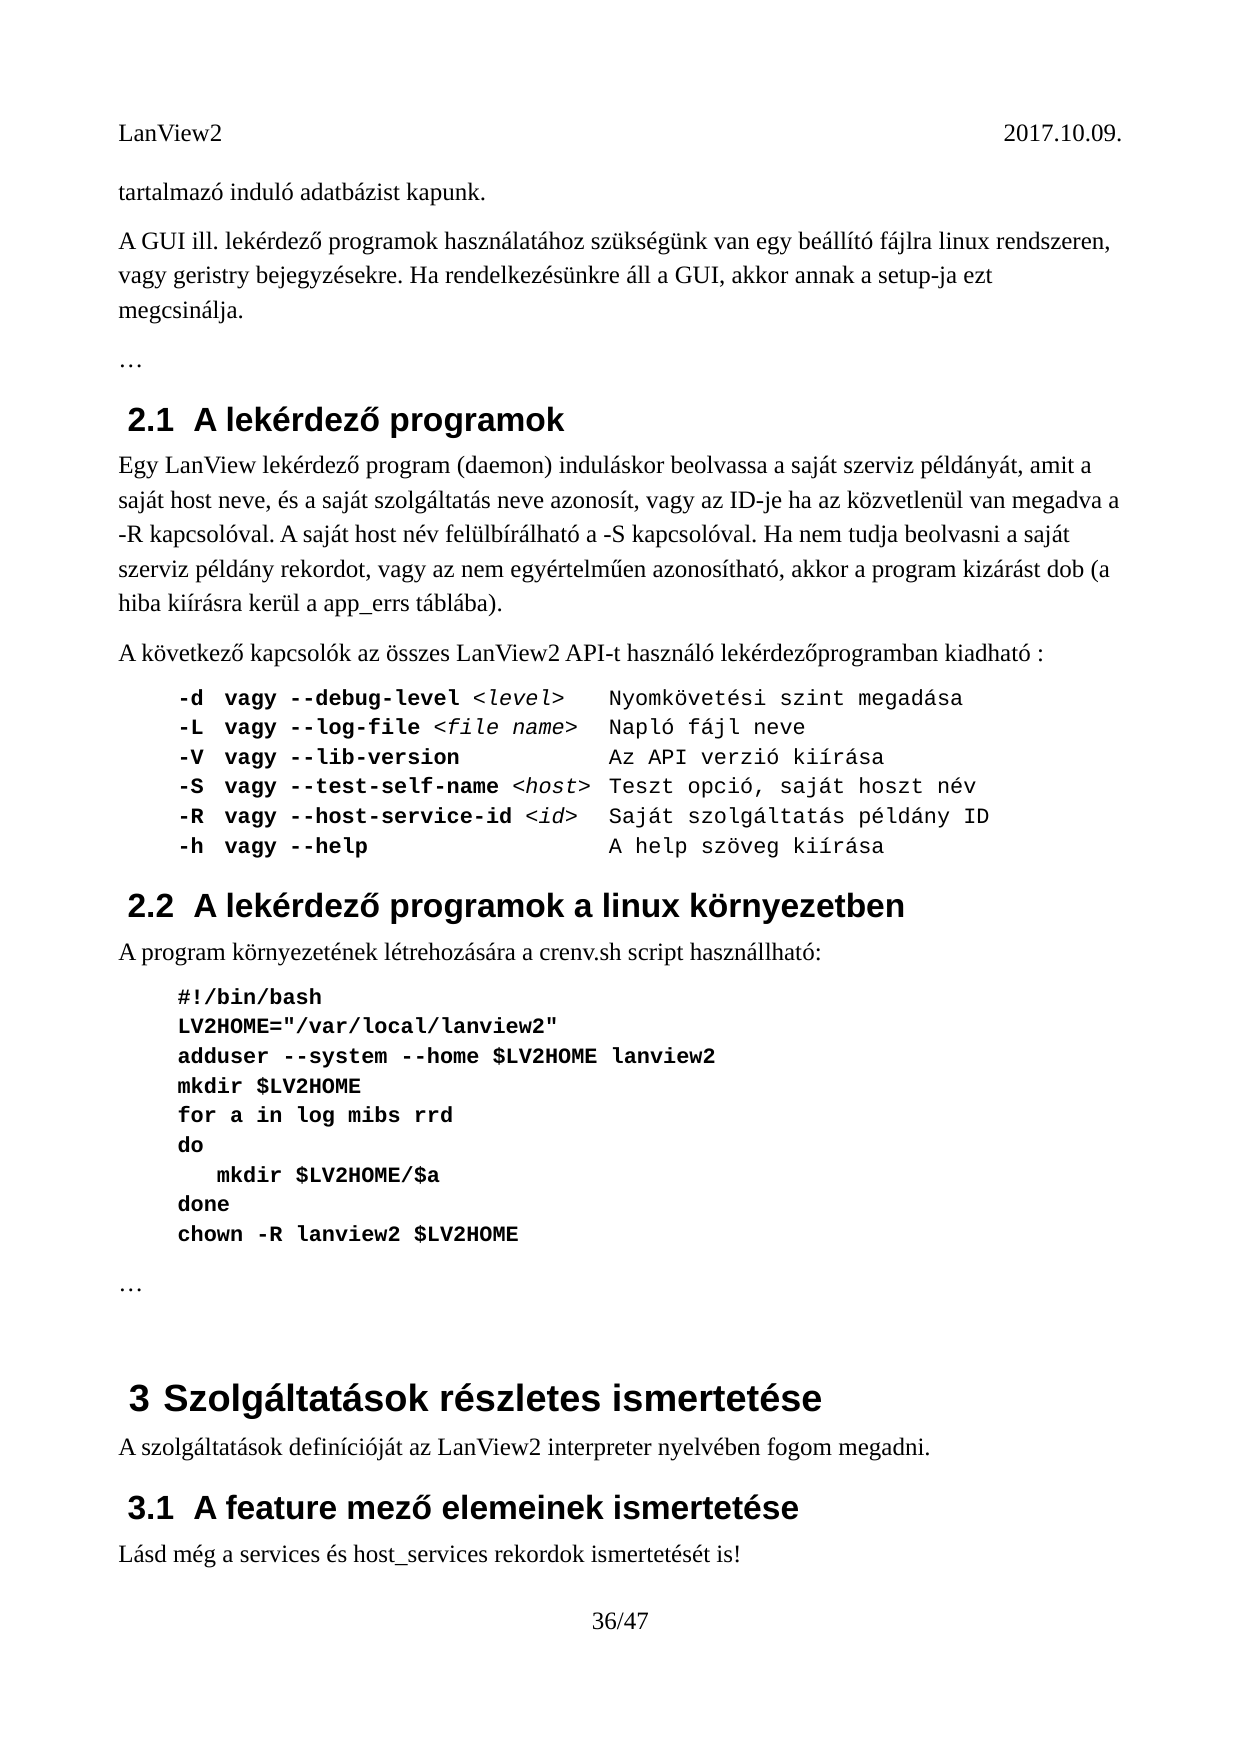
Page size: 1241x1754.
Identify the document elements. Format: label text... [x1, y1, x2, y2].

subtitle A lekérdező programok a linux környezetben [118, 886, 1122, 924]
subtitle A feature mező elemeinek ismertetése [118, 1488, 1122, 1526]
text … [118, 1268, 1122, 1296]
text A program környezetének létrehozására a crenv.sh script használlható: [118, 937, 1122, 966]
text tartalmazó induló adatbázist kapunk. [118, 177, 1122, 206]
text #!/bin/bash LV2HOME="/var/local/lanview2" adduser --system --home $LV2HOME lanview2 mkdir $LV2HOME for a in log mibs rrd do mkdir $LV2HOME/$a done chown -R lanview2 $LV2HOME [177, 986, 1122, 1248]
text Lásd még a services és host_services rekordok ismertetését is! [118, 1539, 1122, 1567]
text Egy LanView lekérdező program (daemon) induláskor beolvassa a saját szerviz példányát, amit a saját host neve, és a saját szolgáltatás neve azonosít, vagy az ID-je ha az közvetlenül van megadva a -R kapcsolóval. A saját host név felülbírálható a -S kapcsolóval. Ha nem tudja beolvasni a saját szerviz példány rekordot, vagy az nem egyértelműen azonosítható, akkor a program kizárást dob (a hiba kiírásra kerül a app_errs táblába). [118, 451, 1122, 617]
text A szolgáltatások definícióját az LanView2 interpreter nyelvében fogom megadni. [118, 1432, 1122, 1461]
subtitle A lekérdező programok [118, 399, 1122, 438]
text … [118, 344, 1122, 373]
subtitle Szolgáltatások részletes ismertetése [118, 1376, 1122, 1420]
text A következő kapcsolók az összes LanView2 API-t használó lekérdezőprogramban kiadható : [118, 638, 1122, 666]
text -d vagy --debug-level <level> Nyomkövetési szint megadása -L vagy --log-file <file name> Napló fájl neve -V vagy --lib-version Az API verzió kiírása -S vagy --test-self-name <host> Teszt opció, saját hoszt név -R vagy --host-service-id <id> Saját szolgáltatás példány ID -h vagy --help A help szöveg kiírása [177, 687, 1122, 860]
text A GUI ill. lekérdező programok használatához szükségünk van egy beállító fájlra linux rendszeren, vagy geristry bejegyzésekre. Ha rendelkezésünkre áll a GUI, akkor annak a setup-ja ezt megcsinálja. [118, 226, 1122, 324]
